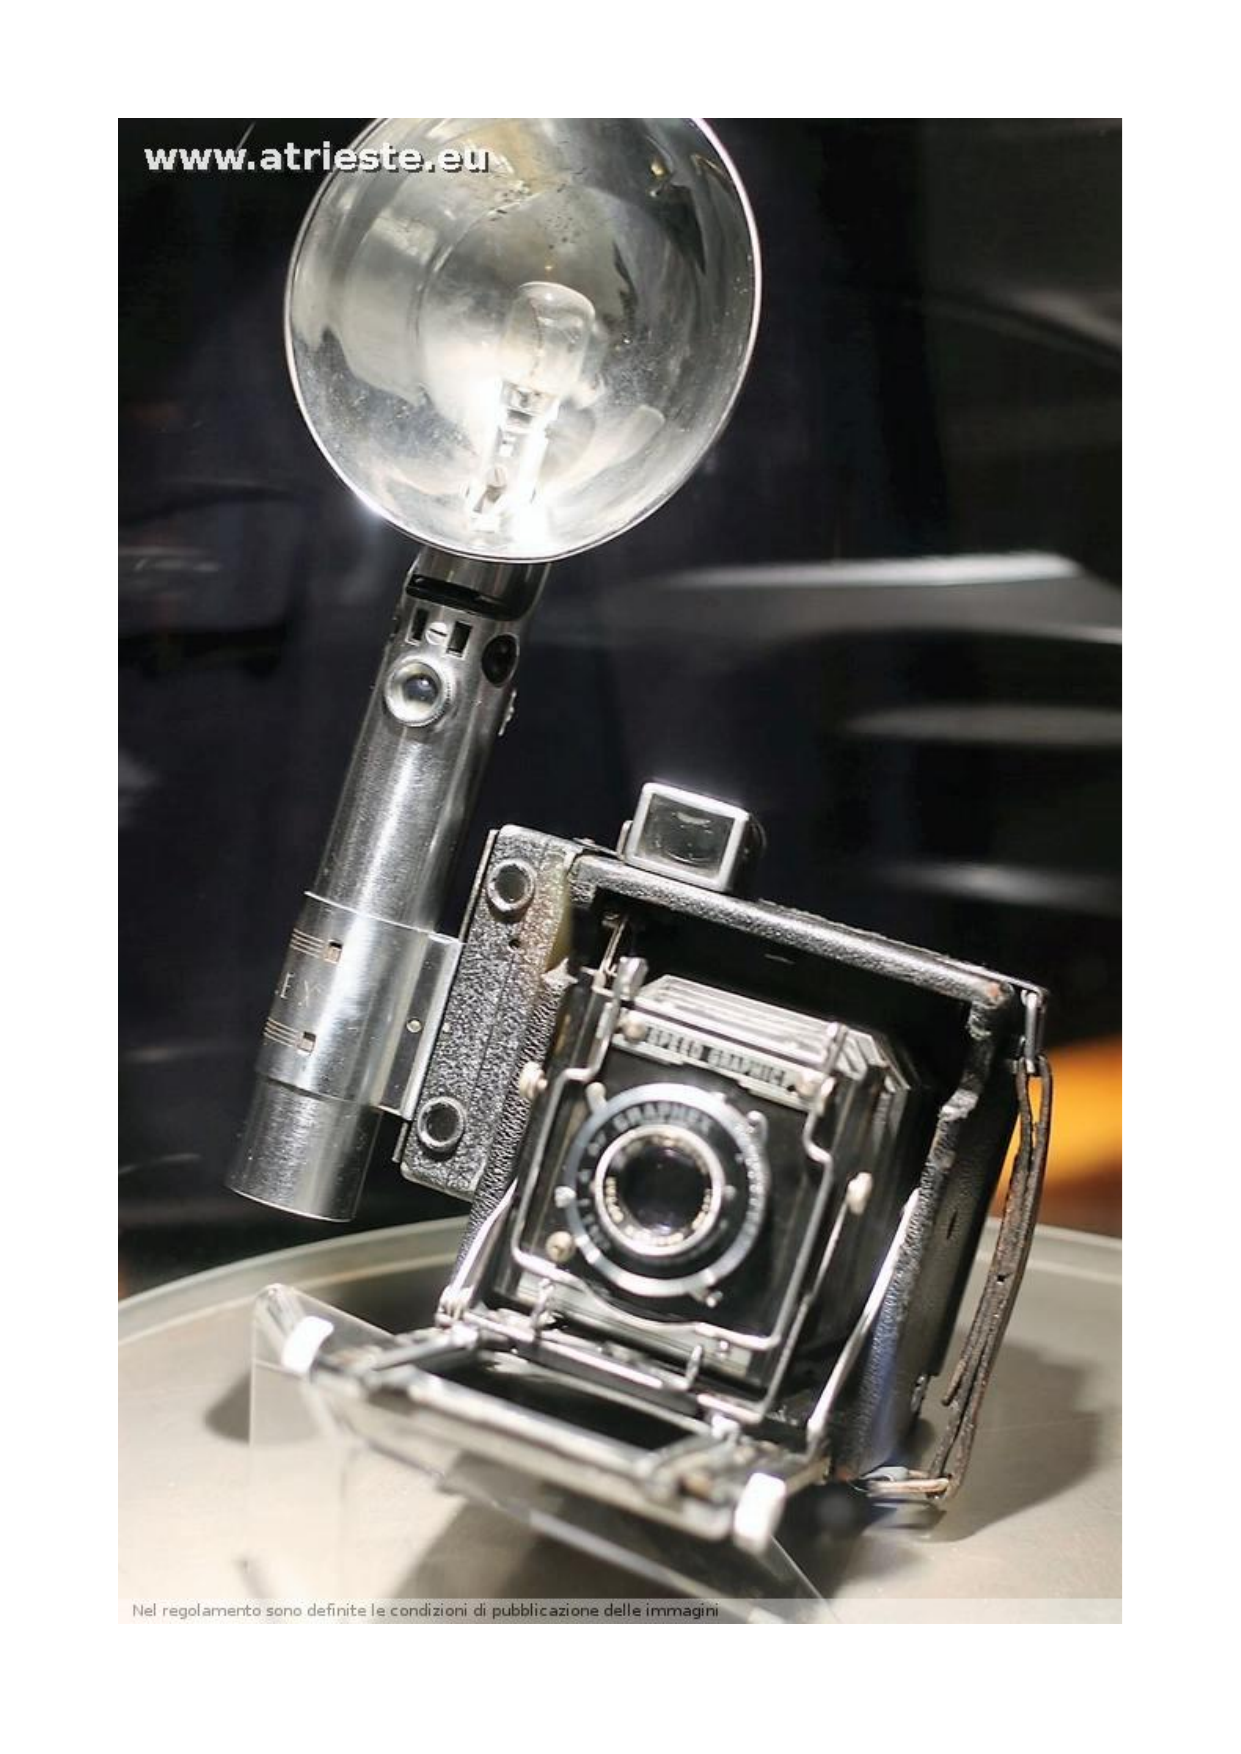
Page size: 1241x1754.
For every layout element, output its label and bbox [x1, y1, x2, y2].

picture [118, 118, 1123, 1624]
